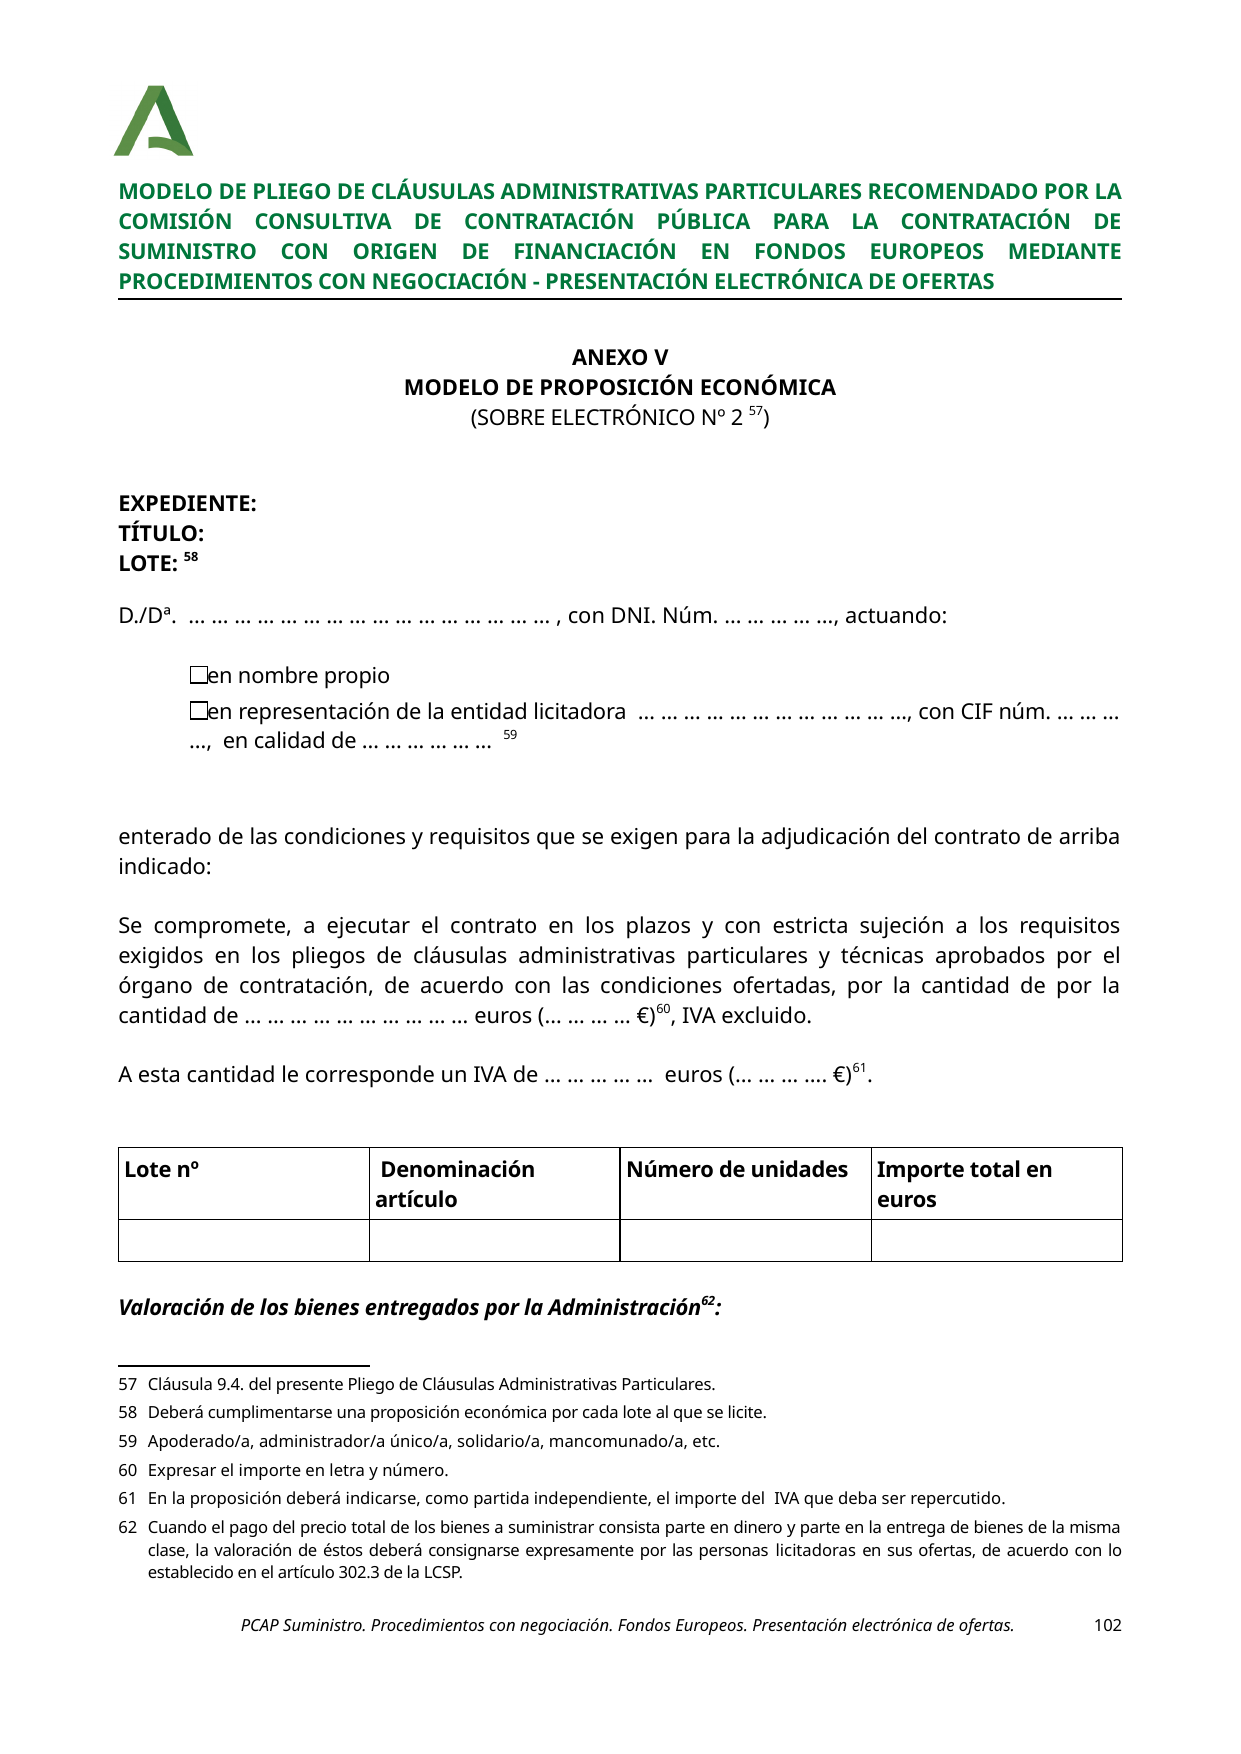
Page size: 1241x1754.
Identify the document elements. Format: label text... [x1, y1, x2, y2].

text A esta cantidad le corresponde un IVA de … … … … … euros (… … … …. €). [118, 1059, 1122, 1089]
table_cell [119, 1220, 369, 1261]
text Se compromete, a ejecutar el contrato en los plazos y con estricta sujeción a los requisitos exigidos en los pliegos de cláusulas administrativas particulares y técnicas aprobados por el órgano de contratación, de acuerdo con las condiciones ofertadas, por la cantidad de por la cantidad de … … … … … … … … … … euros (… … … … €), IVA excluido. [118, 910, 1122, 1029]
text LOTE: [118, 548, 1122, 578]
picture [109, 81, 198, 160]
text MODELO DE PLIEGO DE CLÁUSULAS ADMINISTRATIVAS PARTICULARES RECOMENDADO POR LA COMISIÓN CONSULTIVA DE CONTRATACIÓN PÚBLICA PARA LA CONTRATACIÓN DE SUMINISTRO CON ORIGEN DE FINANCIACIÓN EN FONDOS EUROPEOS MEDIANTE PROCEDIMIENTOS CON NEGOCIACIÓN - PRESENTACIÓN ELECTRÓNICA DE OFERTAS [118, 176, 1122, 298]
table_header Denominación artículo [370, 1148, 619, 1219]
text D./Dª. … … … … … … … … … … … … … … … … , con DNI. Núm. … … … … …, actuando: [118, 600, 1122, 630]
text Deberá cumplimentarse una proposición económica por cada lote al que se licite. [118, 1401, 1122, 1424]
text Cuando el pago del precio total de los bienes a suministrar consista parte en dinero y parte en la entrega de bienes de la misma clase, la valoración de éstos deberá consignarse expresamente por las personas licitadoras en sus ofertas, de acuerdo con lo establecido en el artículo 302.3 de la LCSP. [118, 1516, 1122, 1584]
table_header Número de unidades [621, 1148, 871, 1219]
text TÍTULO: [118, 518, 1122, 548]
text enterado de las condiciones y requisitos que se exigen para la adjudicación del contrato de arriba indicado: [118, 821, 1122, 881]
text Valoración de los bienes entregados por la Administración: [118, 1291, 1122, 1321]
table_cell [621, 1220, 871, 1261]
table_header Lote nº [119, 1148, 369, 1219]
text Apoderado/a, administrador/a único/a, solidario/a, mancomunado/a, etc. [118, 1429, 1122, 1452]
text Expresar el importe en letra y número. [118, 1458, 1122, 1481]
text en nombre propio [189, 660, 1122, 690]
text MODELO DE PROPOSICIÓN ECONÓMICA [118, 372, 1122, 402]
text Cláusula 9.4. del presente Pliego de Cláusulas Administrativas Particulares. [118, 1372, 1122, 1395]
table_cell [370, 1220, 619, 1261]
text EXPEDIENTE: [118, 488, 1122, 518]
text En la proposición deberá indicarse, como partida independiente, el importe del IVA que deba ser repercutido. [118, 1487, 1122, 1509]
text en representación de la entidad licitadora … … … … … … … … … … … …, con CIF núm. … … … …, en calidad de … … … … … … [189, 696, 1122, 755]
table_cell [872, 1220, 1122, 1261]
text (SOBRE ELECTRÓNICO Nº 2 ) [118, 402, 1122, 431]
table_header Importe total en euros [872, 1148, 1122, 1219]
text ANEXO V [118, 342, 1122, 372]
